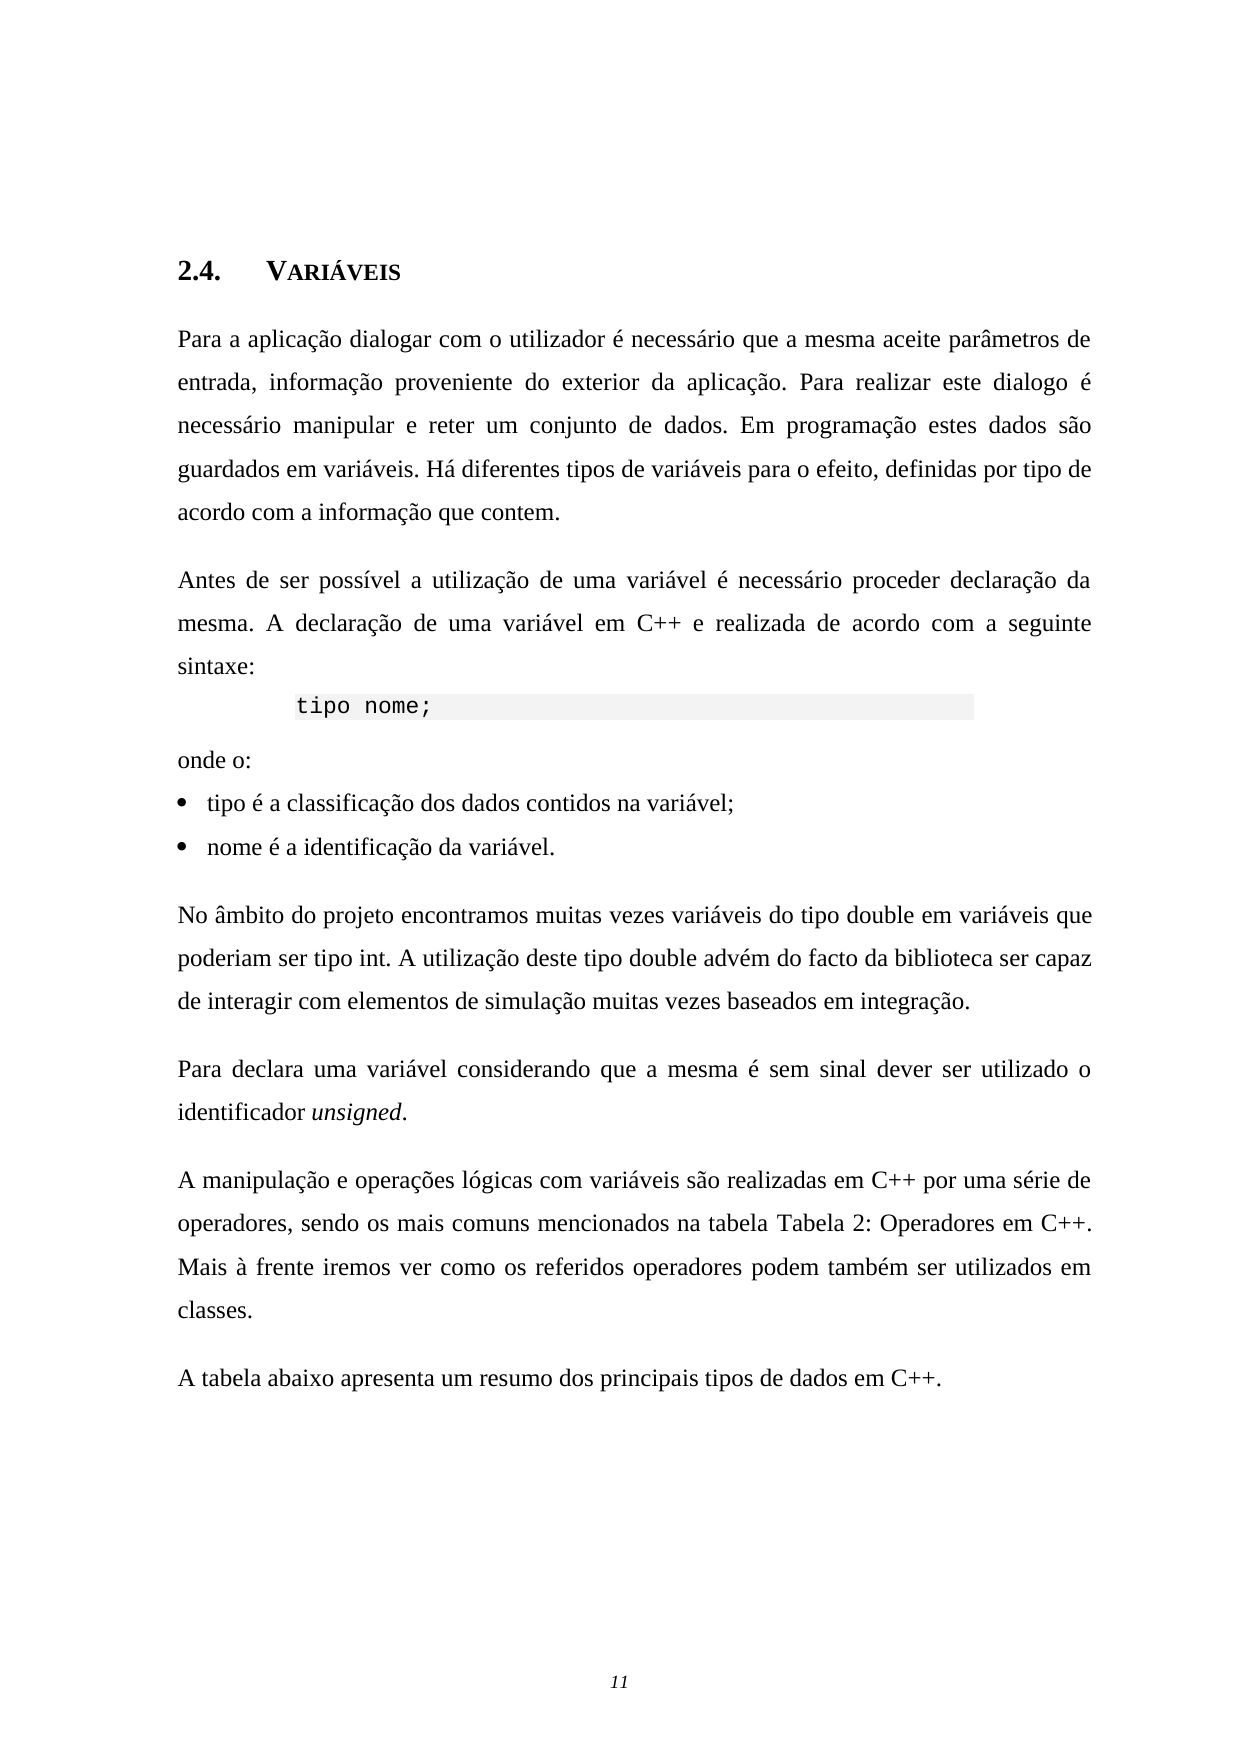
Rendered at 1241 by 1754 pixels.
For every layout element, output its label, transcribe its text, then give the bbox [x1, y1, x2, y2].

text Para a aplicação dialogar com o utilizador é necessário que a mesma aceite parâmetros de entrada, informação proveniente do exterior da aplicação. Para realizar este dialogo é necessário manipular e reter um conjunto de dados. Em programação estes dados são guardados em variáveis. Há diferentes tipos de variáveis para o efeito, definidas por tipo de acordo com a informação que contem. [177, 324, 1092, 526]
list Variáveis [177, 253, 1092, 287]
text A manipulação e operações lógicas com variáveis são realizadas em C++ por uma série de operadores, sendo os mais comuns mencionados na tabela Tabela 2: Operadores em C++. Mais à frente iremos ver como os referidos operadores podem também ser utilizados em classes. [177, 1165, 1092, 1323]
text Para declara uma variável considerando que a mesma é sem sinal dever ser utilizado o identificador unsigned. [177, 1054, 1092, 1126]
text A tabela abaixo apresenta um resumo dos principais tipos de dados em C++. [177, 1363, 1092, 1392]
text onde o: [177, 745, 1092, 774]
text Antes de ser possível a utilização de uma variável é necessário proceder declaração da mesma. A declaração de uma variável em C++ e realizada de acordo com a seguinte sintaxe: [177, 565, 1092, 680]
text tipo nome; [295, 694, 974, 720]
list tipo é a classificação dos dados contidos na variável; [177, 788, 1092, 817]
text No âmbito do projeto encontramos muitas vezes variáveis do tipo double em variáveis que poderiam ser tipo int. A utilização deste tipo double advém do facto da biblioteca ser capaz de interagir com elementos de simulação muitas vezes baseados em integração. [177, 900, 1092, 1015]
list nome é a identificação da variável. [177, 832, 1092, 860]
